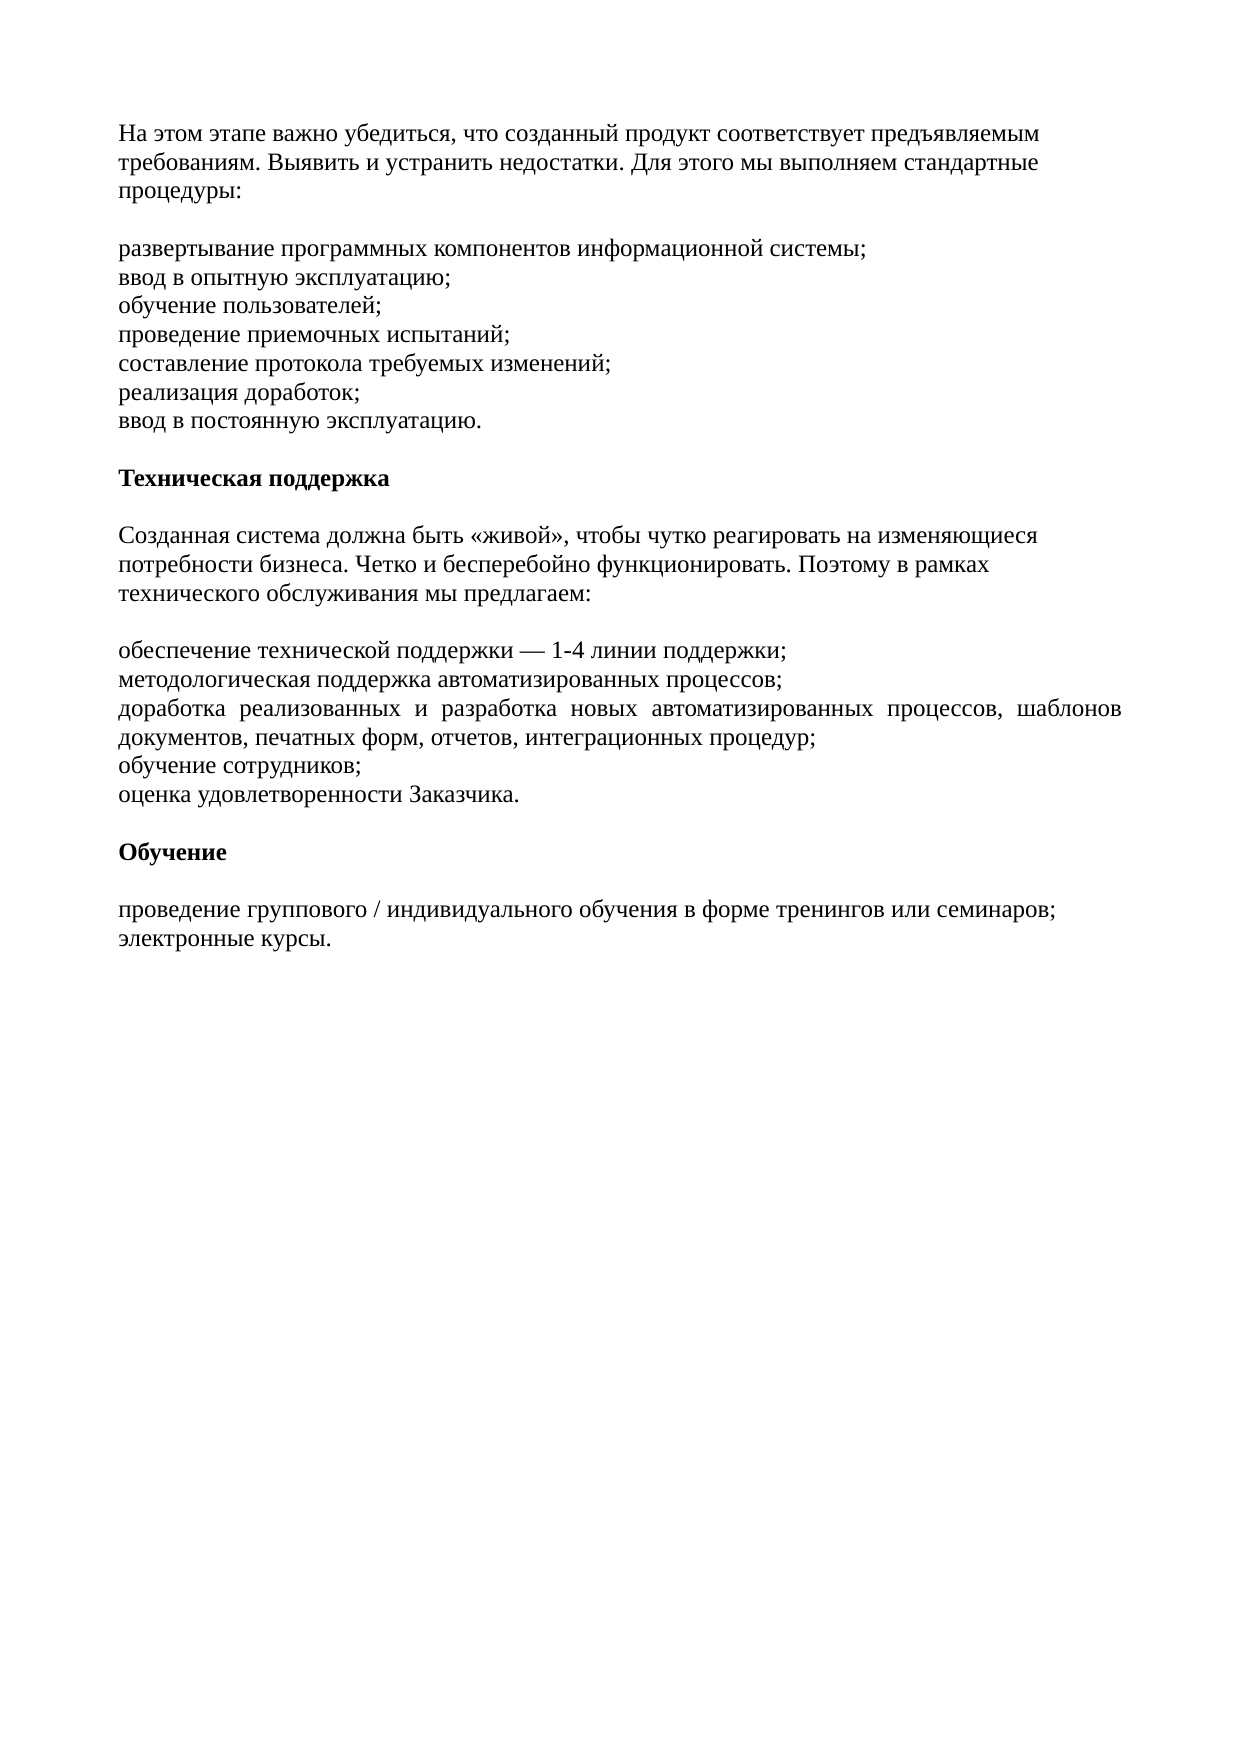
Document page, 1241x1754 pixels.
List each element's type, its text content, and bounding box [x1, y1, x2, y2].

text составление протокола требуемых изменений; [118, 348, 1122, 377]
text обучение сотрудников; [118, 751, 1122, 779]
text Обучение [118, 837, 1122, 866]
text обучение пользователей; [118, 291, 1122, 319]
text ввод в постоянную эксплуатацию. [118, 406, 1122, 434]
text развертывание программных компонентов информационной системы; [118, 233, 1122, 262]
text оценка удовлетворенности Заказчика. [118, 779, 1122, 808]
text проведение группового / индивидуального обучения в форме тренингов или семинаров; [118, 894, 1122, 923]
text обеспечение технической поддержки — 1-4 линии поддержки; [118, 636, 1122, 664]
text На этом этапе важно убедиться, что созданный продукт соответствует предъявляемым требованиям. Выявить и устранить недостатки. Для этого мы выполняем стандартные процедуры: [118, 118, 1122, 204]
text Техническая поддержка [118, 463, 1122, 492]
text доработка реализованных и разработка новых автоматизированных процессов, шаблонов документов, печатных форм, отчетов, интеграционных процедур; [118, 693, 1122, 751]
text электронные курсы. [118, 923, 1122, 952]
text проведение приемочных испытаний; [118, 319, 1122, 348]
text методологическая поддержка автоматизированных процессов; [118, 664, 1122, 693]
text ввод в опытную эксплуатацию; [118, 262, 1122, 291]
text Созданная система должна быть «живой», чтобы чутко реагировать на изменяющиеся потребности бизнеса. Четко и бесперебойно функционировать. Поэтому в рамках технического обслуживания мы предлагаем: [118, 521, 1122, 607]
text реализация доработок; [118, 377, 1122, 406]
